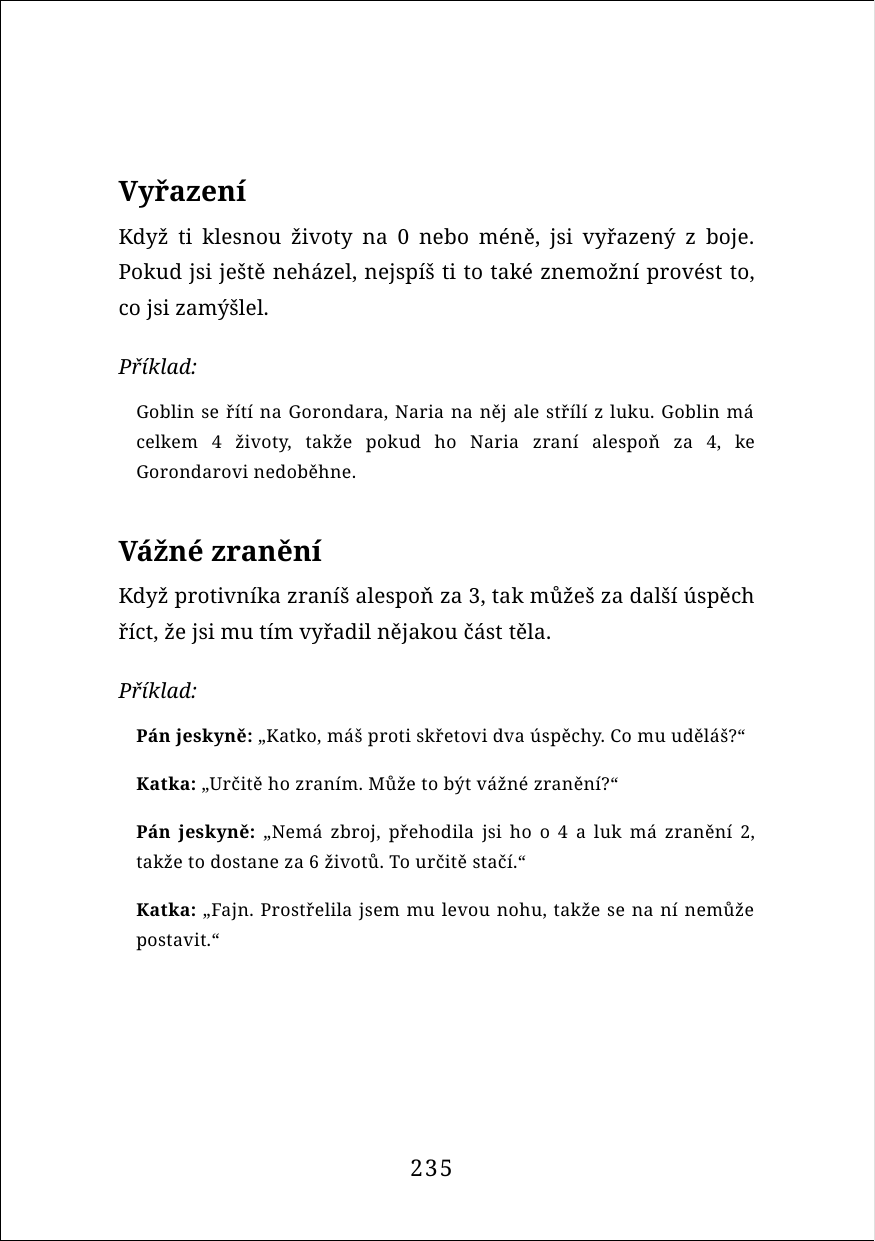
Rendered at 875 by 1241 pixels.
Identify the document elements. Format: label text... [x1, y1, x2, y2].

text Katka: „Fajn. Prostřelila jsem mu levou nohu, takže se na ní nemůže postavit.“ [136, 897, 756, 952]
text Katka: „Určitě ho zraním. Může to být vážné zranění?“ [136, 771, 756, 796]
text Když ti klesnou životy na 0 nebo méně, jsi vyřazený z boje. Pokud jsi ještě neházel, nejspíš ti to také znemožní provést to, co jsi zamýšlel. [118, 222, 756, 321]
text Když protivníka zraníš alespoň za 3, tak můžeš za další úspěch říct, že jsi mu tím vyřadil nějakou část těla. [118, 581, 756, 645]
text Příklad: [118, 352, 756, 381]
subtitle Vyřazení [118, 172, 756, 210]
text Příklad: [118, 676, 756, 704]
text Pán jeskyně: „Katko, máš proti skřetovi dva úspěchy. Co mu uděláš?“ [136, 723, 756, 748]
text Goblin se řítí na Gorondara, Naria na něj ale střílí z luku. Goblin má celkem 4 životy, takže pokud ho Naria zraní alespoň za 4, ke Gorondarovi nedoběhne. [136, 399, 756, 484]
text Pán jeskyně: „Nemá zbroj, přehodila jsi ho o 4 a luk má zranění 2, takže to dostane za 6 životů. To určitě stačí.“ [136, 819, 756, 874]
subtitle Vážné zranění [118, 531, 756, 570]
